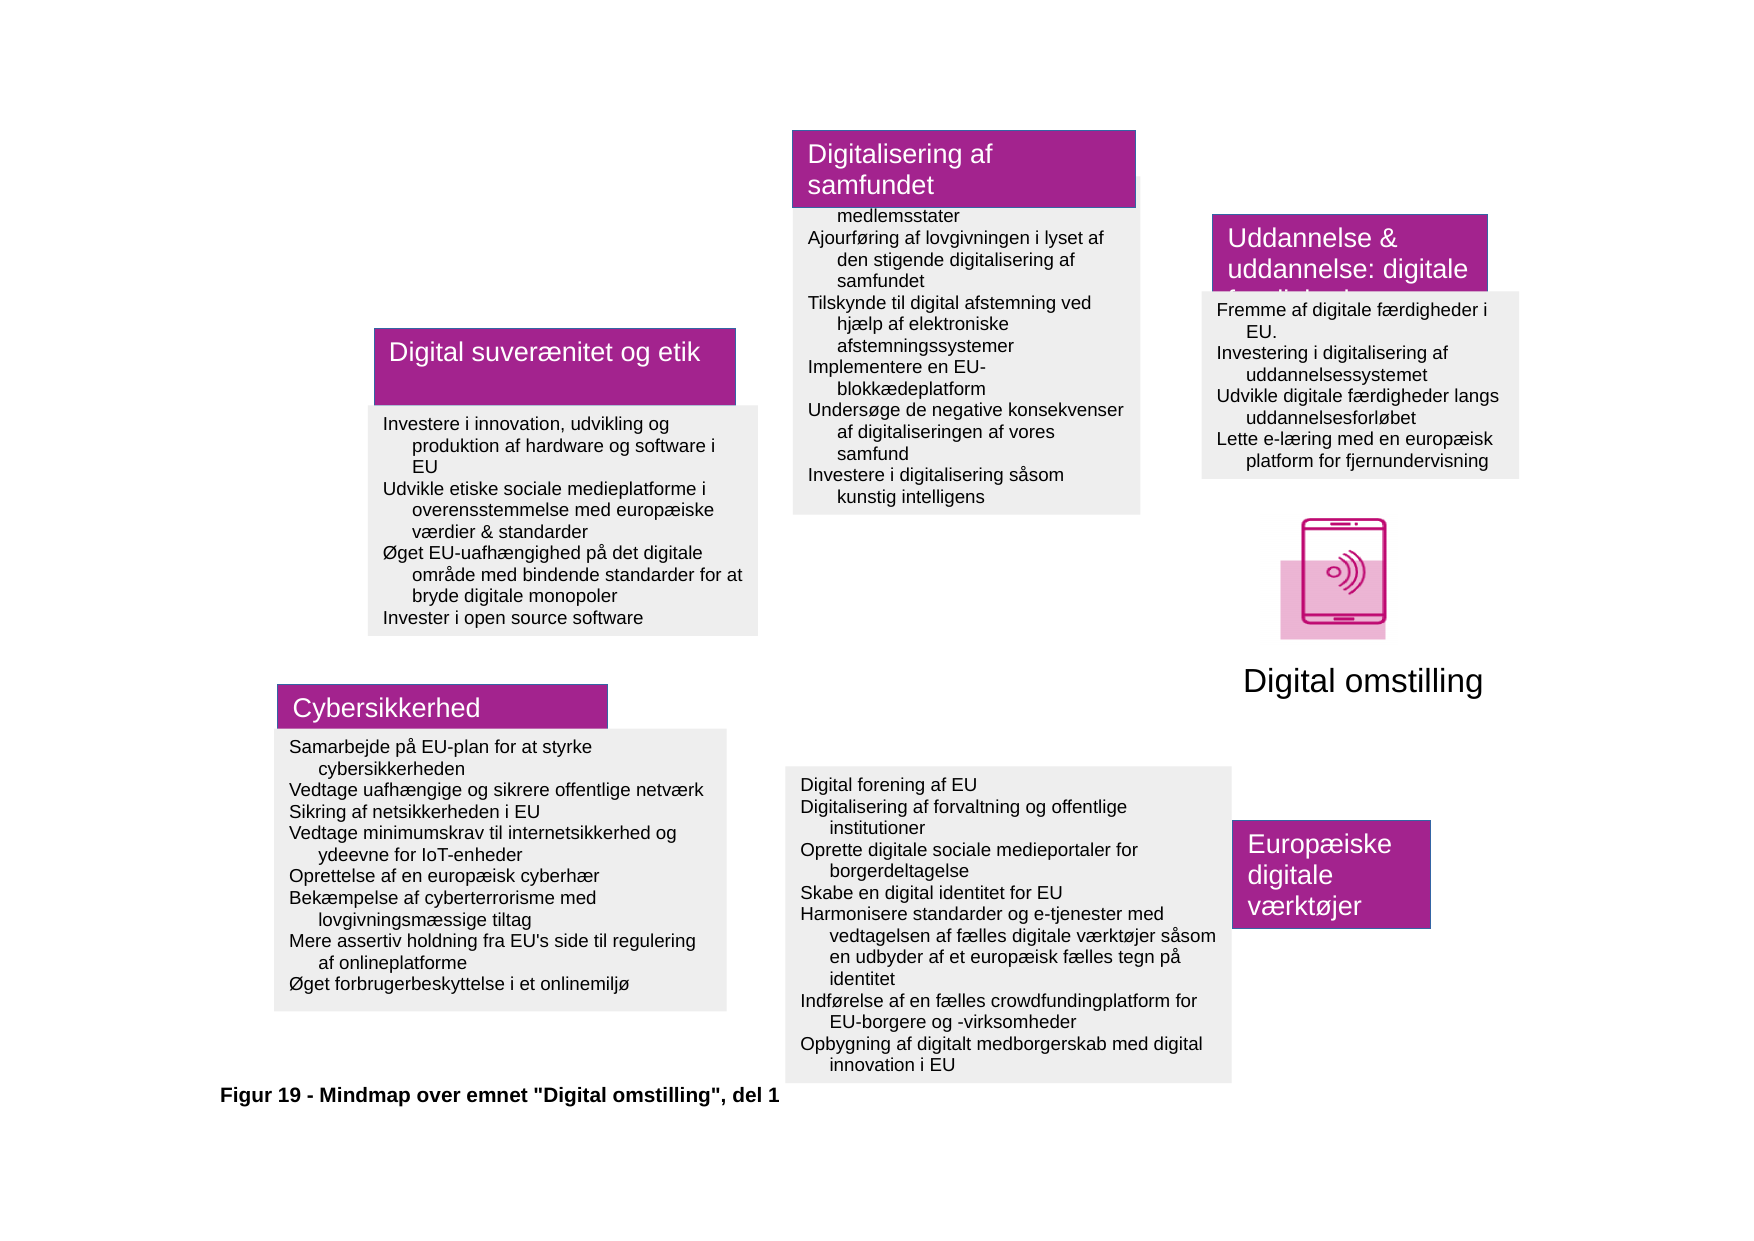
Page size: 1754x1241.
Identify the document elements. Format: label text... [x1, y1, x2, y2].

text Figur 19 - Mindmap over emnet "Digital omstilling", del 1 [220, 143, 1578, 1107]
picture [1260, 512, 1398, 645]
